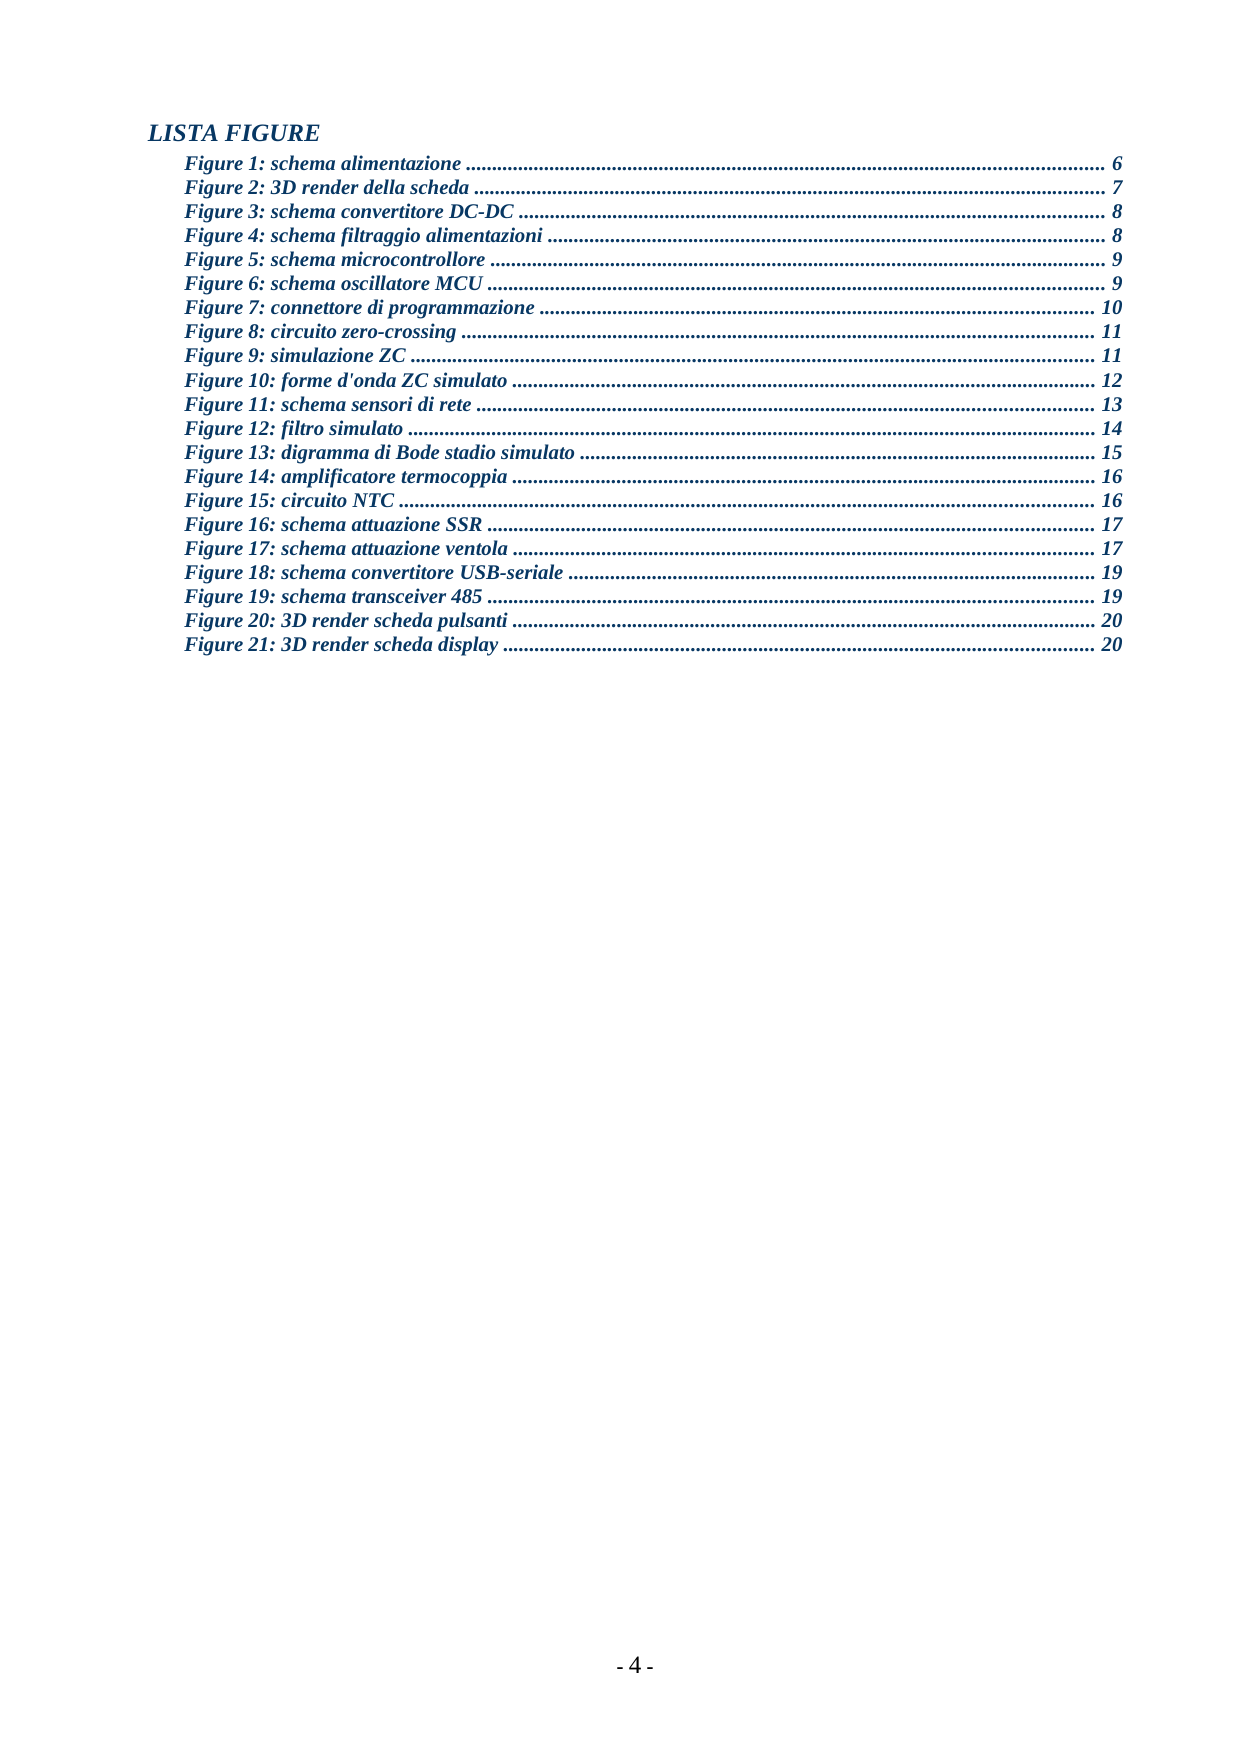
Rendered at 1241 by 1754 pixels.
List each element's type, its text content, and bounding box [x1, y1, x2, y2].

subtitle Figure 11: schema sensori di rete 13 [148, 392, 1122, 416]
subtitle Figure 17: schema attuazione ventola 17 [148, 536, 1122, 560]
subtitle Figure 9: simulazione ZC 11 [148, 343, 1122, 367]
subtitle Figure 1: schema alimentazione 6 [148, 151, 1122, 175]
subtitle Figure 3: schema convertitore DC-DC 8 [148, 199, 1122, 223]
subtitle Figure 15: circuito NTC 16 [148, 488, 1122, 512]
subtitle Figure 10: forme d'onda ZC simulato 12 [148, 367, 1122, 392]
subtitle Figure 7: connettore di programmazione 10 [148, 295, 1122, 319]
subtitle Figure 12: filtro simulato 14 [148, 416, 1122, 440]
subtitle Figure 13: digramma di Bode stadio simulato 15 [148, 440, 1122, 464]
subtitle Figure 5: schema microcontrollore 9 [148, 247, 1122, 271]
subtitle Figure 14: amplificatore termocoppia 16 [148, 464, 1122, 488]
subtitle Figure 4: schema filtraggio alimentazioni 8 [148, 223, 1122, 247]
subtitle Figure 19: schema transceiver 485 19 [148, 584, 1122, 608]
subtitle Figure 6: schema oscillatore MCU 9 [148, 271, 1122, 295]
subtitle LISTA FIGURE [148, 118, 1122, 147]
subtitle Figure 18: schema convertitore USB-seriale 19 [148, 560, 1122, 584]
subtitle Figure 2: 3D render della scheda 7 [148, 175, 1122, 199]
subtitle Figure 21: 3D render scheda display 20 [148, 632, 1122, 656]
subtitle Figure 20: 3D render scheda pulsanti 20 [148, 608, 1122, 632]
subtitle Figure 8: circuito zero-crossing 11 [148, 319, 1122, 343]
subtitle Figure 16: schema attuazione SSR 17 [148, 512, 1122, 536]
